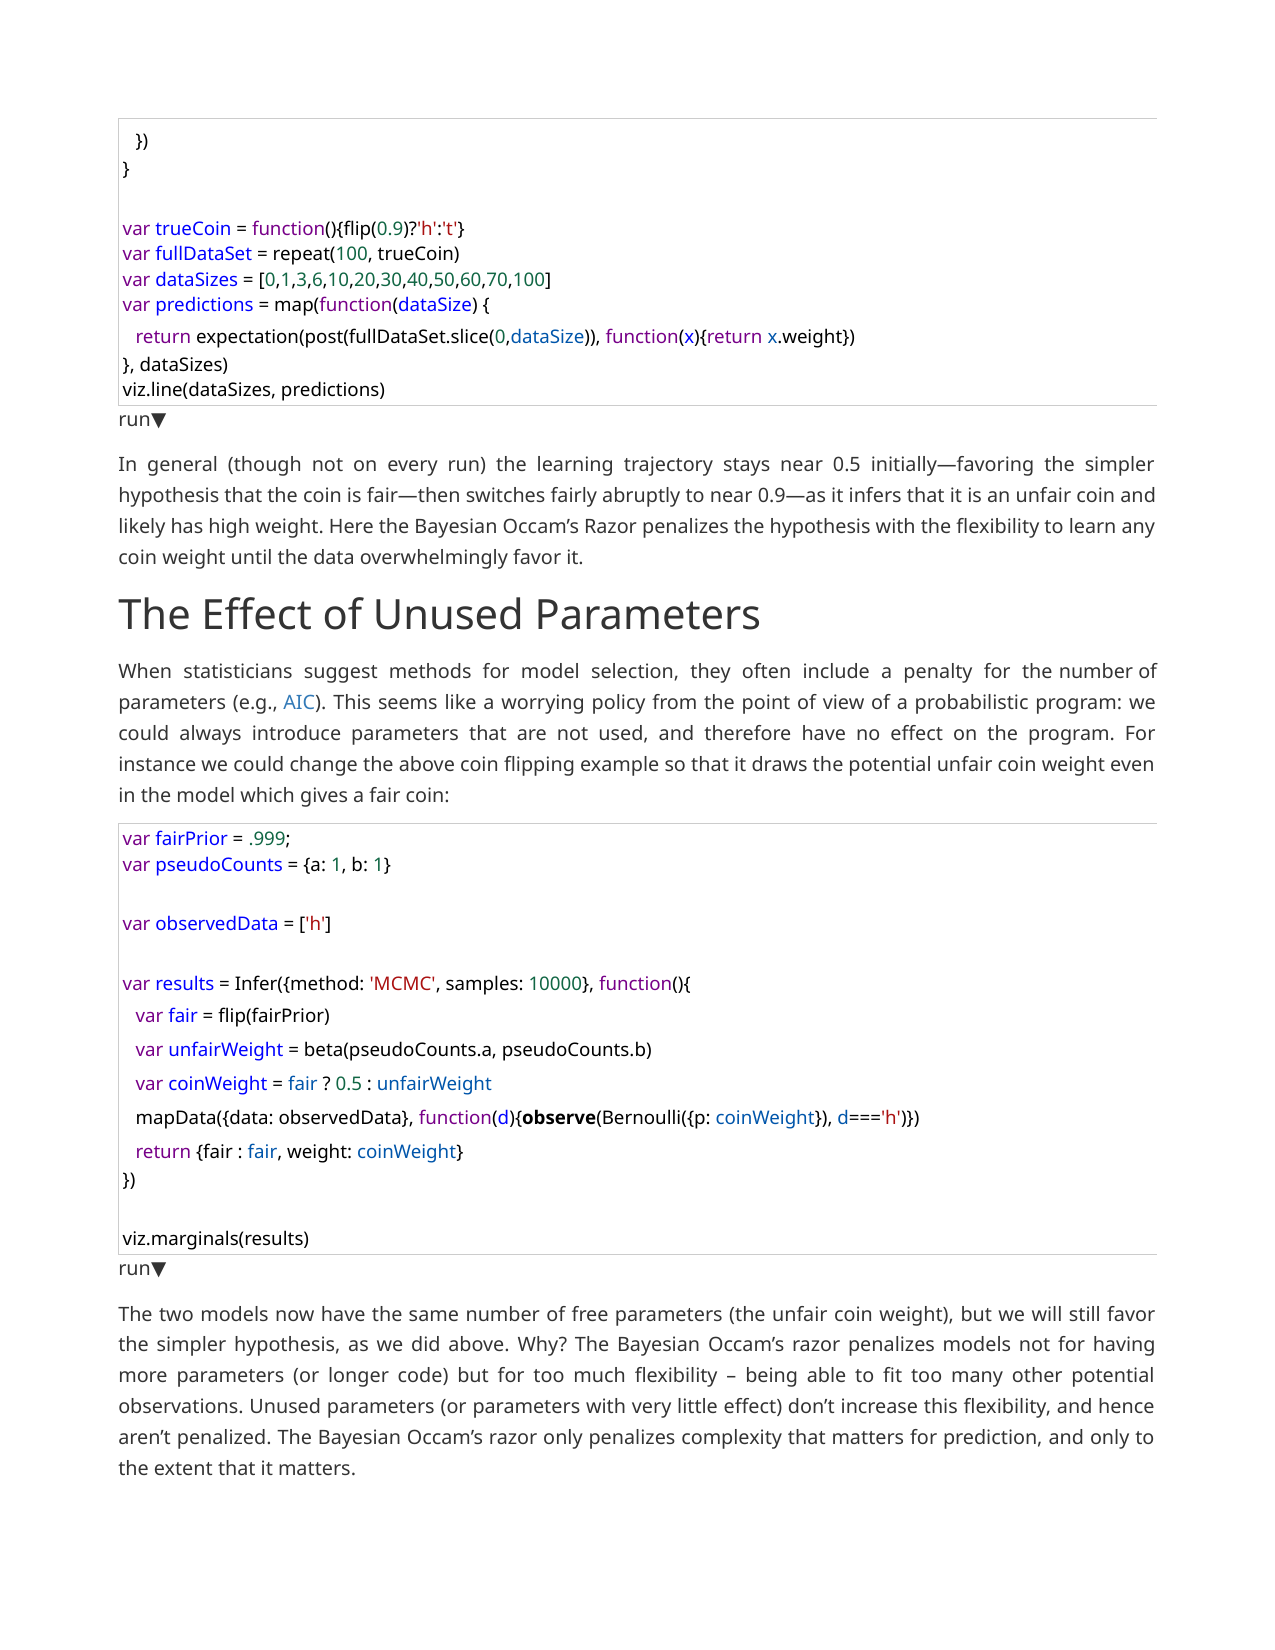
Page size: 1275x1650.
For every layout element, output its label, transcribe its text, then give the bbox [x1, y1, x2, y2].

text return {fair : fair, weight: coinWeight} [119, 1129, 1157, 1163]
text var fullDataSet = repeat(100, trueCoin) [119, 237, 1157, 263]
text run▼ [118, 406, 1157, 432]
text var pseudoCounts = {a: 1, b: 1} [119, 848, 1157, 874]
text mapData({data: observedData}, function(d){observe(Bernoulli({p: coinWeight}), d==='h')}) [119, 1095, 1157, 1129]
text var results = Infer({method: 'MCMC', samples: 10000}, function(){ [119, 967, 1157, 993]
text var coinWeight = fair ? 0.5 : unfairWeight [119, 1061, 1157, 1095]
text run▼ [118, 1255, 1157, 1281]
text return expectation(post(fullDataSet.slice(0,dataSize)), function(x){return x.weight}) [119, 314, 1157, 348]
text var observedData = ['h'] [119, 908, 1157, 933]
text var fair = flip(fairPrior) [119, 993, 1157, 1027]
text }, dataSizes) [119, 348, 1157, 373]
text var trueCoin = function(){flip(0.9)?'h':'t'} [119, 212, 1157, 237]
text } [119, 152, 1157, 178]
text In general (though not on every run) the learning trajectory stays near 0.5 initially—favoring the simpler hypothesis that the coin is fair—then switches fairly abruptly to near 0.9—as it infers that it is an unfair coin and likely has high weight. Here the Bayesian Occam’s Razor penalizes the hypothesis with the flexibility to learn any coin weight until the data overwhelmingly favor it. [118, 451, 1157, 570]
text }) [119, 119, 1157, 152]
text When statisticians suggest methods for model selection, they often include a penalty for the number of parameters (e.g., AIC). This seems like a worrying policy from the point of view of a probabilistic program: we could always introduce parameters that are not used, and therefore have no effect on the program. For instance we could change the above coin flipping example so that it draws the potential unfair coin weight even in the model which gives a fair coin: [118, 657, 1157, 808]
text var dataSizes = [0,1,3,6,10,20,30,40,50,60,70,100] [119, 263, 1157, 288]
text }) [119, 1163, 1157, 1189]
text var fairPrior = .999; [119, 824, 1157, 848]
subtitle The Effect of Unused Parameters [118, 585, 1157, 641]
text The two models now have the same number of free parameters (the unfair coin weight), but we will still favor the simpler hypothesis, as we did above. Why? The Bayesian Occam’s razor penalizes models not for having more parameters (or longer code) but for too much flexibility – being able to fit too many other potential observations. Unused parameters (or parameters with very little effect) don’t increase this flexibility, and hence aren’t penalized. The Bayesian Occam’s razor only penalizes complexity that matters for prediction, and only to the extent that it matters. [118, 1300, 1157, 1481]
text viz.marginals(results) [119, 1223, 1157, 1254]
text ​ [119, 874, 1157, 908]
text ​ [119, 178, 1157, 212]
text viz.line(dataSizes, predictions) [119, 373, 1157, 405]
text ​ [119, 1189, 1157, 1223]
text var unfairWeight = beta(pseudoCounts.a, pseudoCounts.b) [119, 1027, 1157, 1061]
text var predictions = map(function(dataSize) { [119, 288, 1157, 314]
text ​ [119, 933, 1157, 967]
